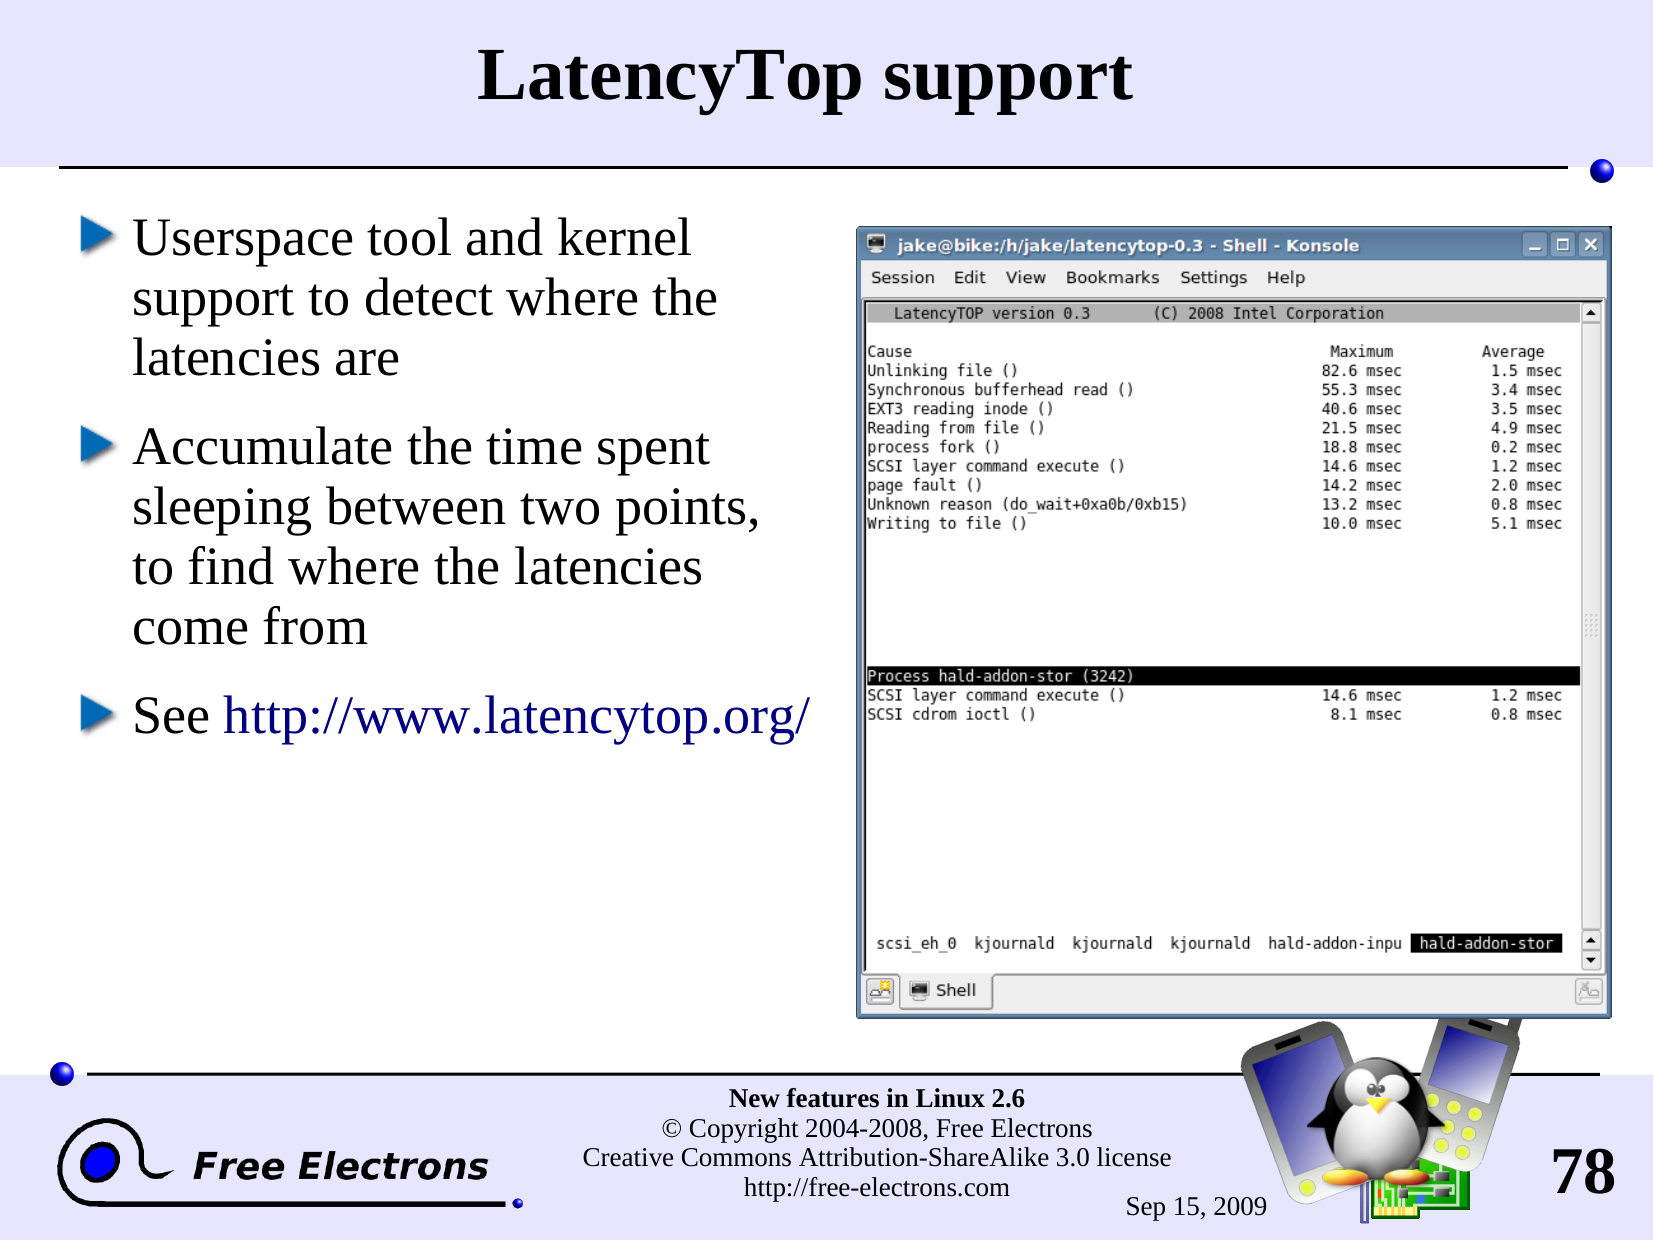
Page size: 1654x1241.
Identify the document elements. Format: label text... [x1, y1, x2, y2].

picture [50, 1107, 527, 1216]
list Userspace tool and kernel support to detect where the latencies are Accumulate the time spent sleeping between two points, to find where the latencies come from See http://www.latencytop.org/ [61, 206, 813, 1057]
title LatencyTop support [60, 25, 1551, 124]
picture [856, 226, 1612, 1241]
